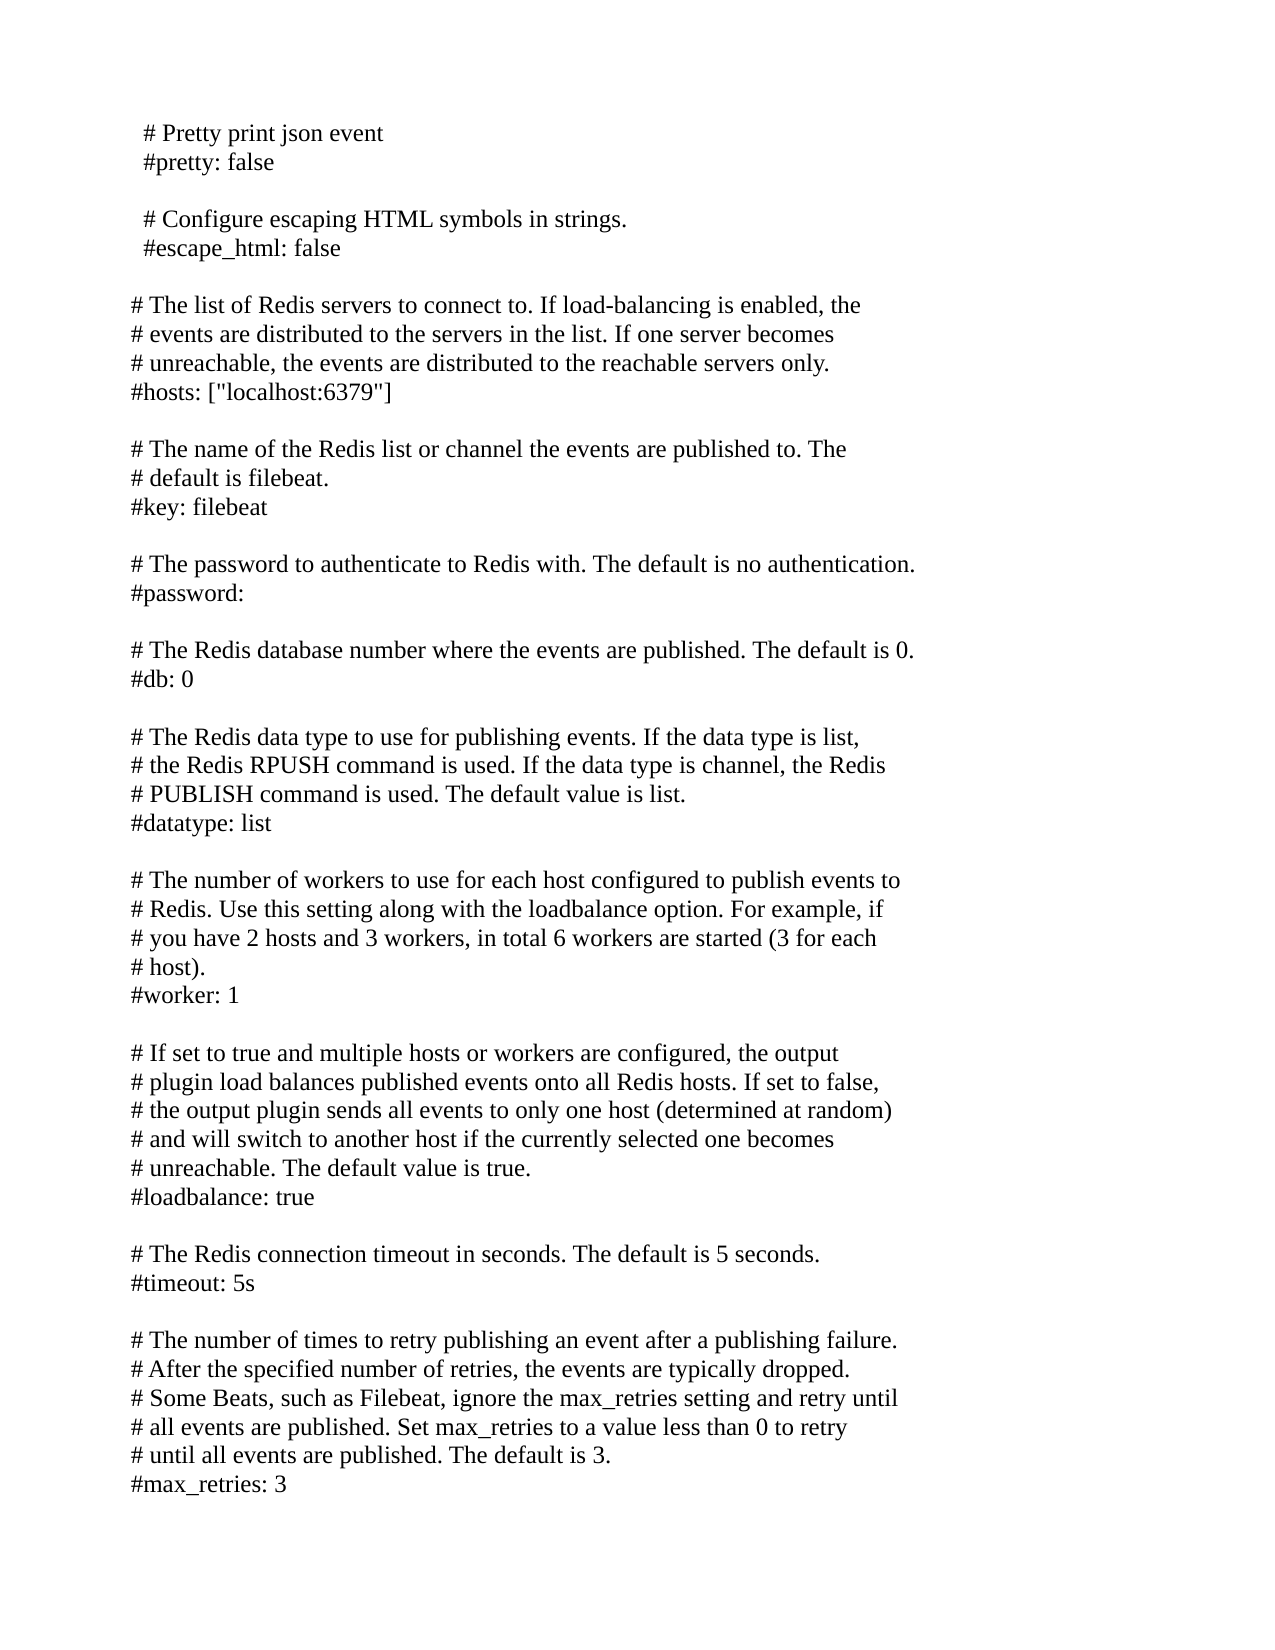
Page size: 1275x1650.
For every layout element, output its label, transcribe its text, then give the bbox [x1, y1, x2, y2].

text # unreachable. The default value is true. [118, 1153, 1157, 1182]
text # The name of the Redis list or channel the events are published to. The [118, 434, 1157, 463]
text # PUBLISH command is used. The default value is list. [118, 779, 1157, 808]
text # all events are published. Set max_retries to a value less than 0 to retry [118, 1412, 1157, 1441]
text #worker: 1 [118, 981, 1157, 1009]
text # The Redis connection timeout in seconds. The default is 5 seconds. [118, 1239, 1157, 1268]
text # The number of times to retry publishing an event after a publishing failure. [118, 1326, 1157, 1354]
text # Redis. Use this setting along with the loadbalance option. For example, if [118, 894, 1157, 923]
text #timeout: 5s [118, 1268, 1157, 1297]
text #loadbalance: true [118, 1182, 1157, 1211]
text # Some Beats, such as Filebeat, ignore the max_retries setting and retry until [118, 1383, 1157, 1412]
text #max_retries: 3 [118, 1469, 1157, 1498]
text # The Redis database number where the events are published. The default is 0. [118, 636, 1157, 664]
text # until all events are published. The default is 3. [118, 1441, 1157, 1469]
text # The number of workers to use for each host configured to publish events to [118, 866, 1157, 894]
text # host). [118, 952, 1157, 981]
text # The Redis data type to use for publishing events. If the data type is list, [118, 722, 1157, 751]
text # and will switch to another host if the currently selected one becomes [118, 1124, 1157, 1153]
text #pretty: false [118, 147, 1157, 176]
text # unreachable, the events are distributed to the reachable servers only. [118, 348, 1157, 377]
text # the output plugin sends all events to only one host (determined at random) [118, 1096, 1157, 1124]
text # Pretty print json event [118, 118, 1157, 147]
text # The password to authenticate to Redis with. The default is no authentication. [118, 549, 1157, 578]
text # default is filebeat. [118, 463, 1157, 492]
text #password: [118, 578, 1157, 607]
text # events are distributed to the servers in the list. If one server becomes [118, 319, 1157, 348]
text # If set to true and multiple hosts or workers are configured, the output [118, 1038, 1157, 1067]
text # you have 2 hosts and 3 workers, in total 6 workers are started (3 for each [118, 923, 1157, 952]
text # After the specified number of retries, the events are typically dropped. [118, 1354, 1157, 1383]
text #escape_html: false [118, 233, 1157, 262]
text #hosts: ["localhost:6379"] [118, 377, 1157, 406]
text #db: 0 [118, 664, 1157, 693]
text # The list of Redis servers to connect to. If load-balancing is enabled, the [118, 291, 1157, 319]
text # Configure escaping HTML symbols in strings. [118, 204, 1157, 233]
text # the Redis RPUSH command is used. If the data type is channel, the Redis [118, 751, 1157, 779]
text #key: filebeat [118, 492, 1157, 521]
text # plugin load balances published events onto all Redis hosts. If set to false, [118, 1067, 1157, 1096]
text #datatype: list [118, 808, 1157, 837]
